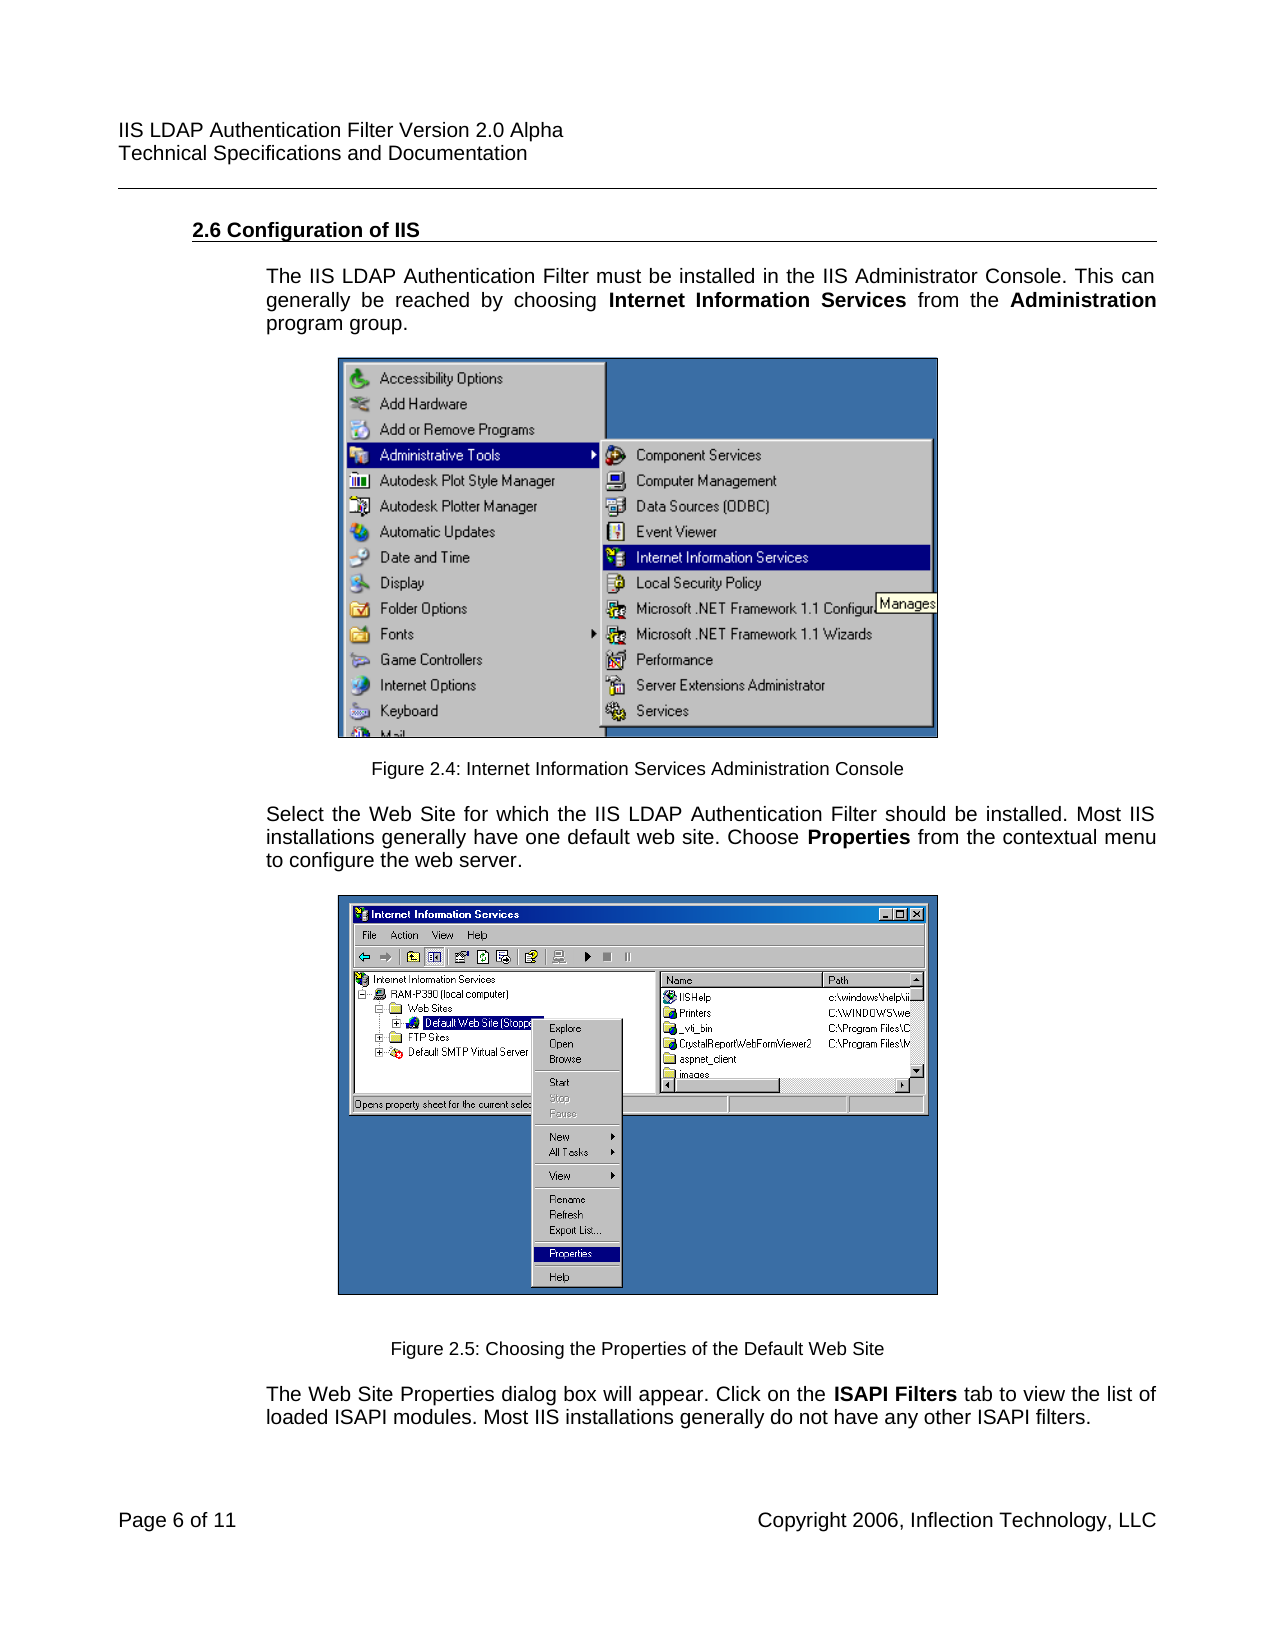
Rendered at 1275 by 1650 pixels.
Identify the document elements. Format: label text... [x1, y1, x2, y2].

picture [339, 359, 937, 737]
text The Web Site Properties dialog box will appear. Click on the ISAPI Filters tab to view the list of loaded ISAPI modules. Most IIS installations generally do not have any other ISAPI filters. [266, 1383, 1157, 1429]
text Figure 2.5: Choosing the Properties of the Default Web Site [118, 1338, 1157, 1359]
text The IIS LDAP Authentication Filter must be installed in the IIS Administrator Console. This can generally be reached by choosing Internet Information Services from the Administration program group. [266, 265, 1157, 334]
text Select the Web Site for which the IIS LDAP Authentication Filter should be installed. Most IIS installations generally have one default web site. Choose Properties from the contextual menu to configure the web server. [266, 802, 1157, 872]
picture [339, 896, 937, 1294]
text Figure 2.4: Internet Information Services Administration Console [118, 758, 1157, 779]
text 2.6 Configuration of IIS [192, 218, 1157, 241]
